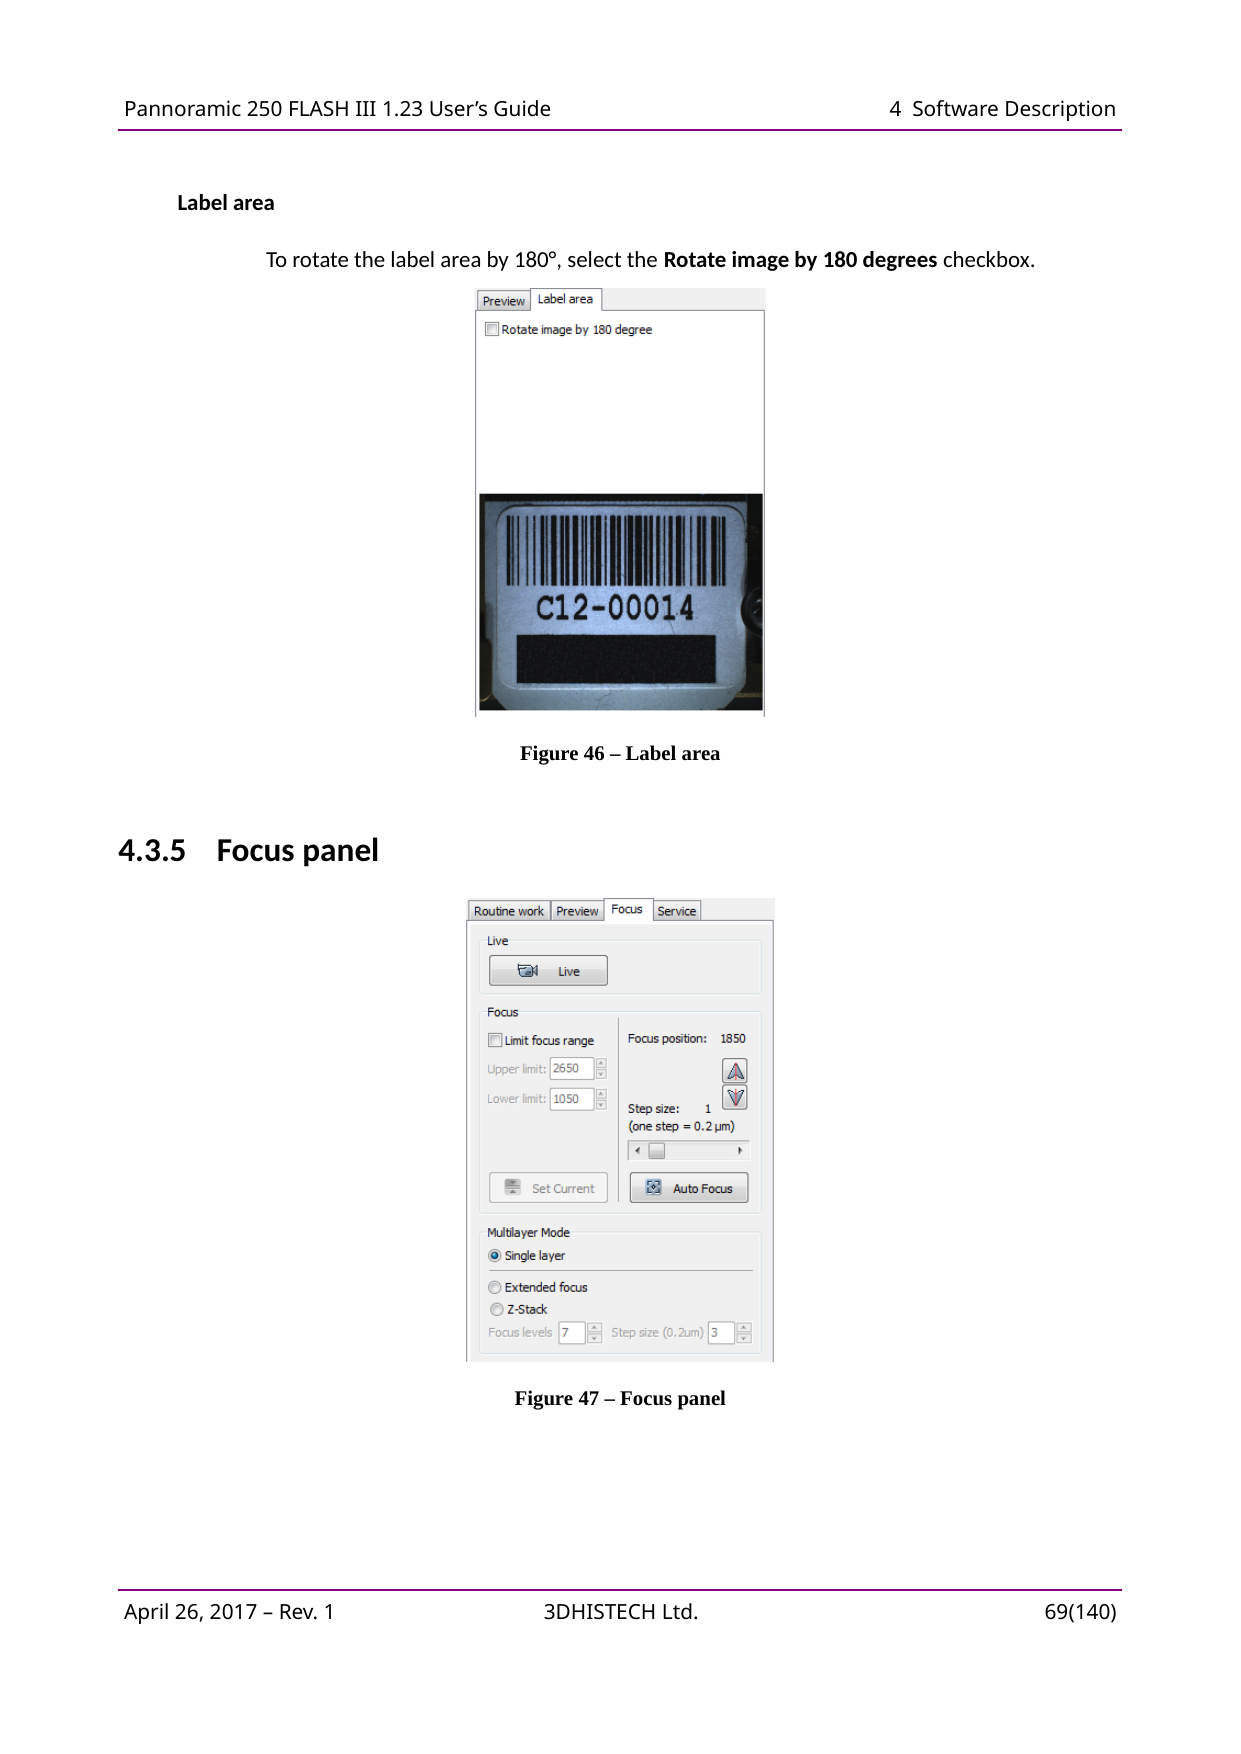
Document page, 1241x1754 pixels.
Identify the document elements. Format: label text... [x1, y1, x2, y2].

subtitle Focus panel [118, 828, 1122, 869]
text Label area [177, 188, 1122, 216]
text Figure 46 – Label area [118, 741, 1122, 765]
text To rotate the label area by 180°, select the Rotate image by 180 degrees checkbox. [266, 245, 1122, 273]
text Figure 47 – Focus panel [118, 1386, 1122, 1410]
picture [474, 288, 766, 717]
picture [464, 898, 776, 1362]
